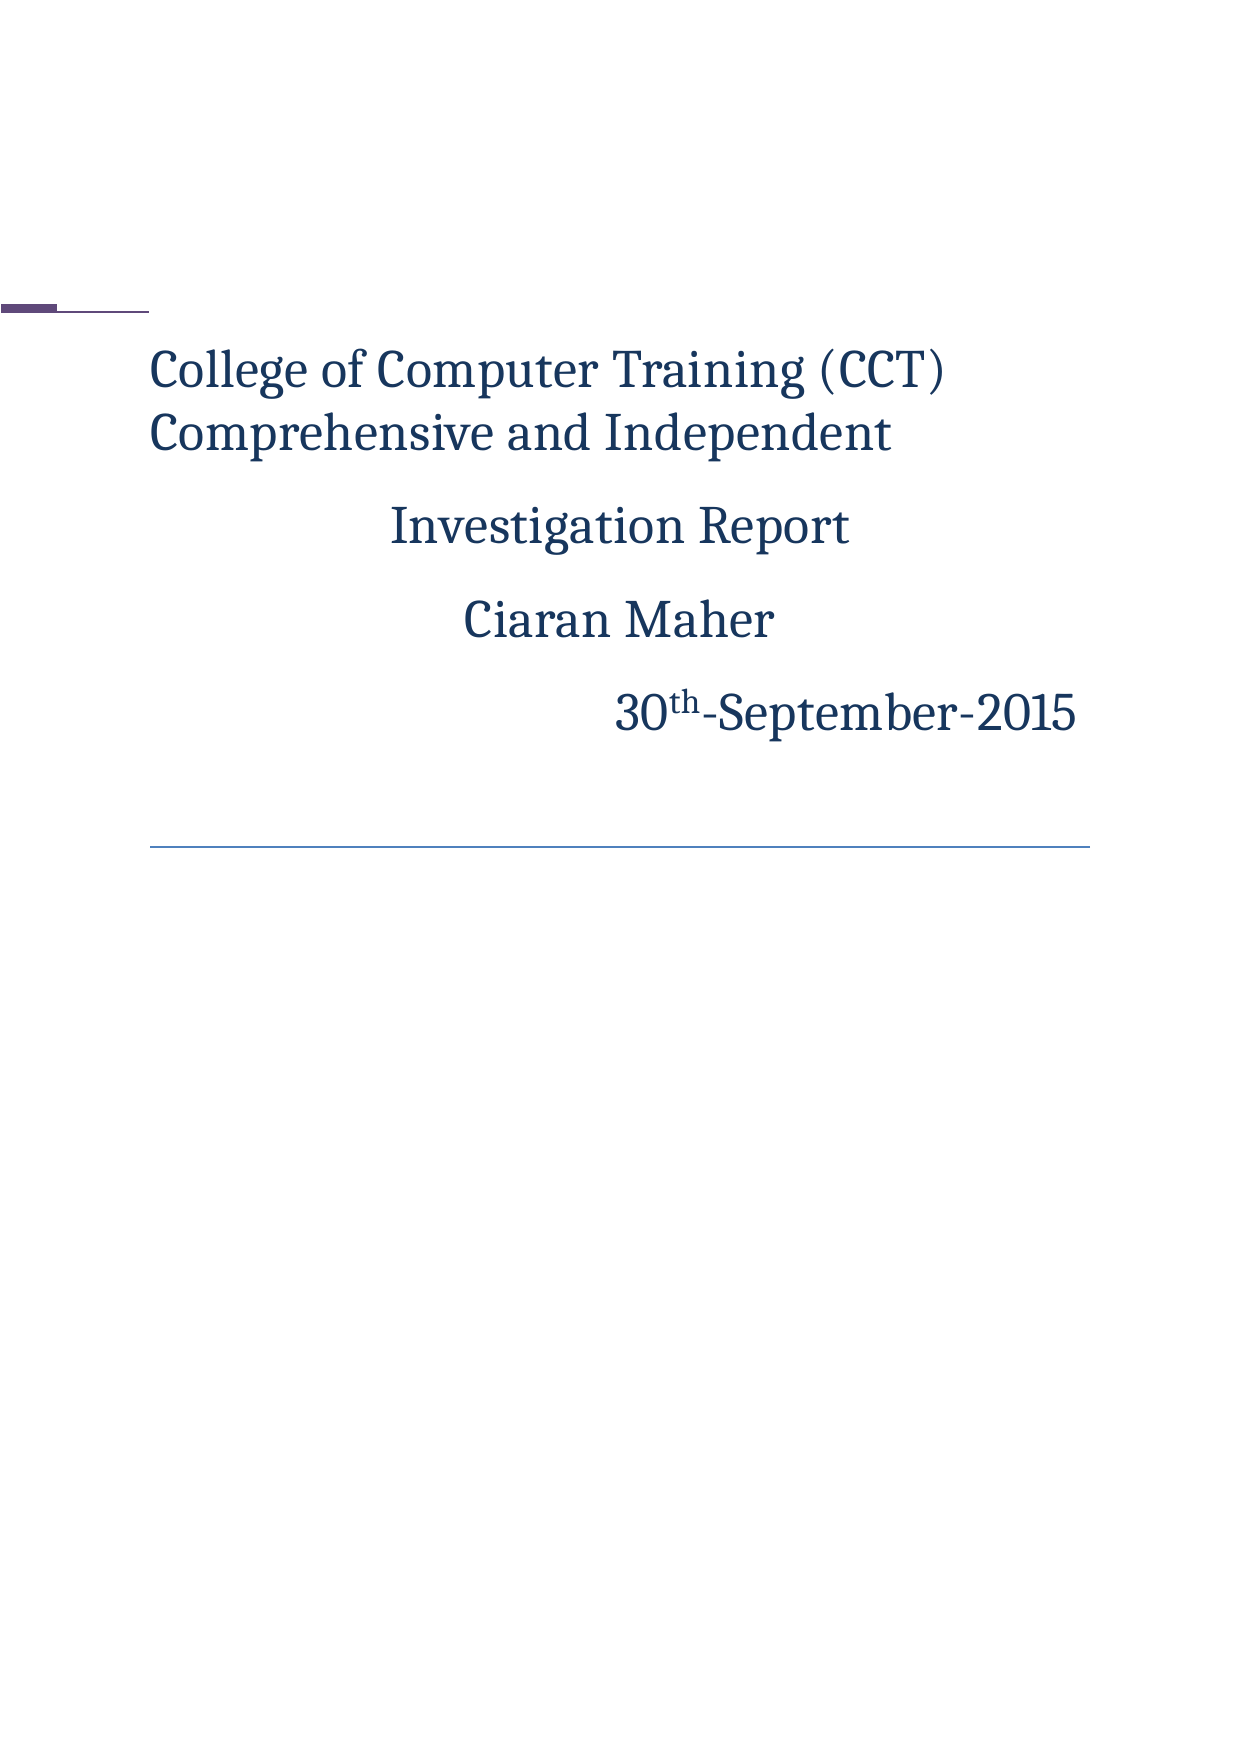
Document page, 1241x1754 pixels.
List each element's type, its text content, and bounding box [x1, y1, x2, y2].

title College of Computer Training (CCT) Comprehensive and Independent [150, 339, 1090, 463]
title Investigation Report [150, 495, 1090, 557]
title Ciaran Maher [150, 588, 1090, 651]
title 30th-September-2015 [150, 682, 1090, 744]
